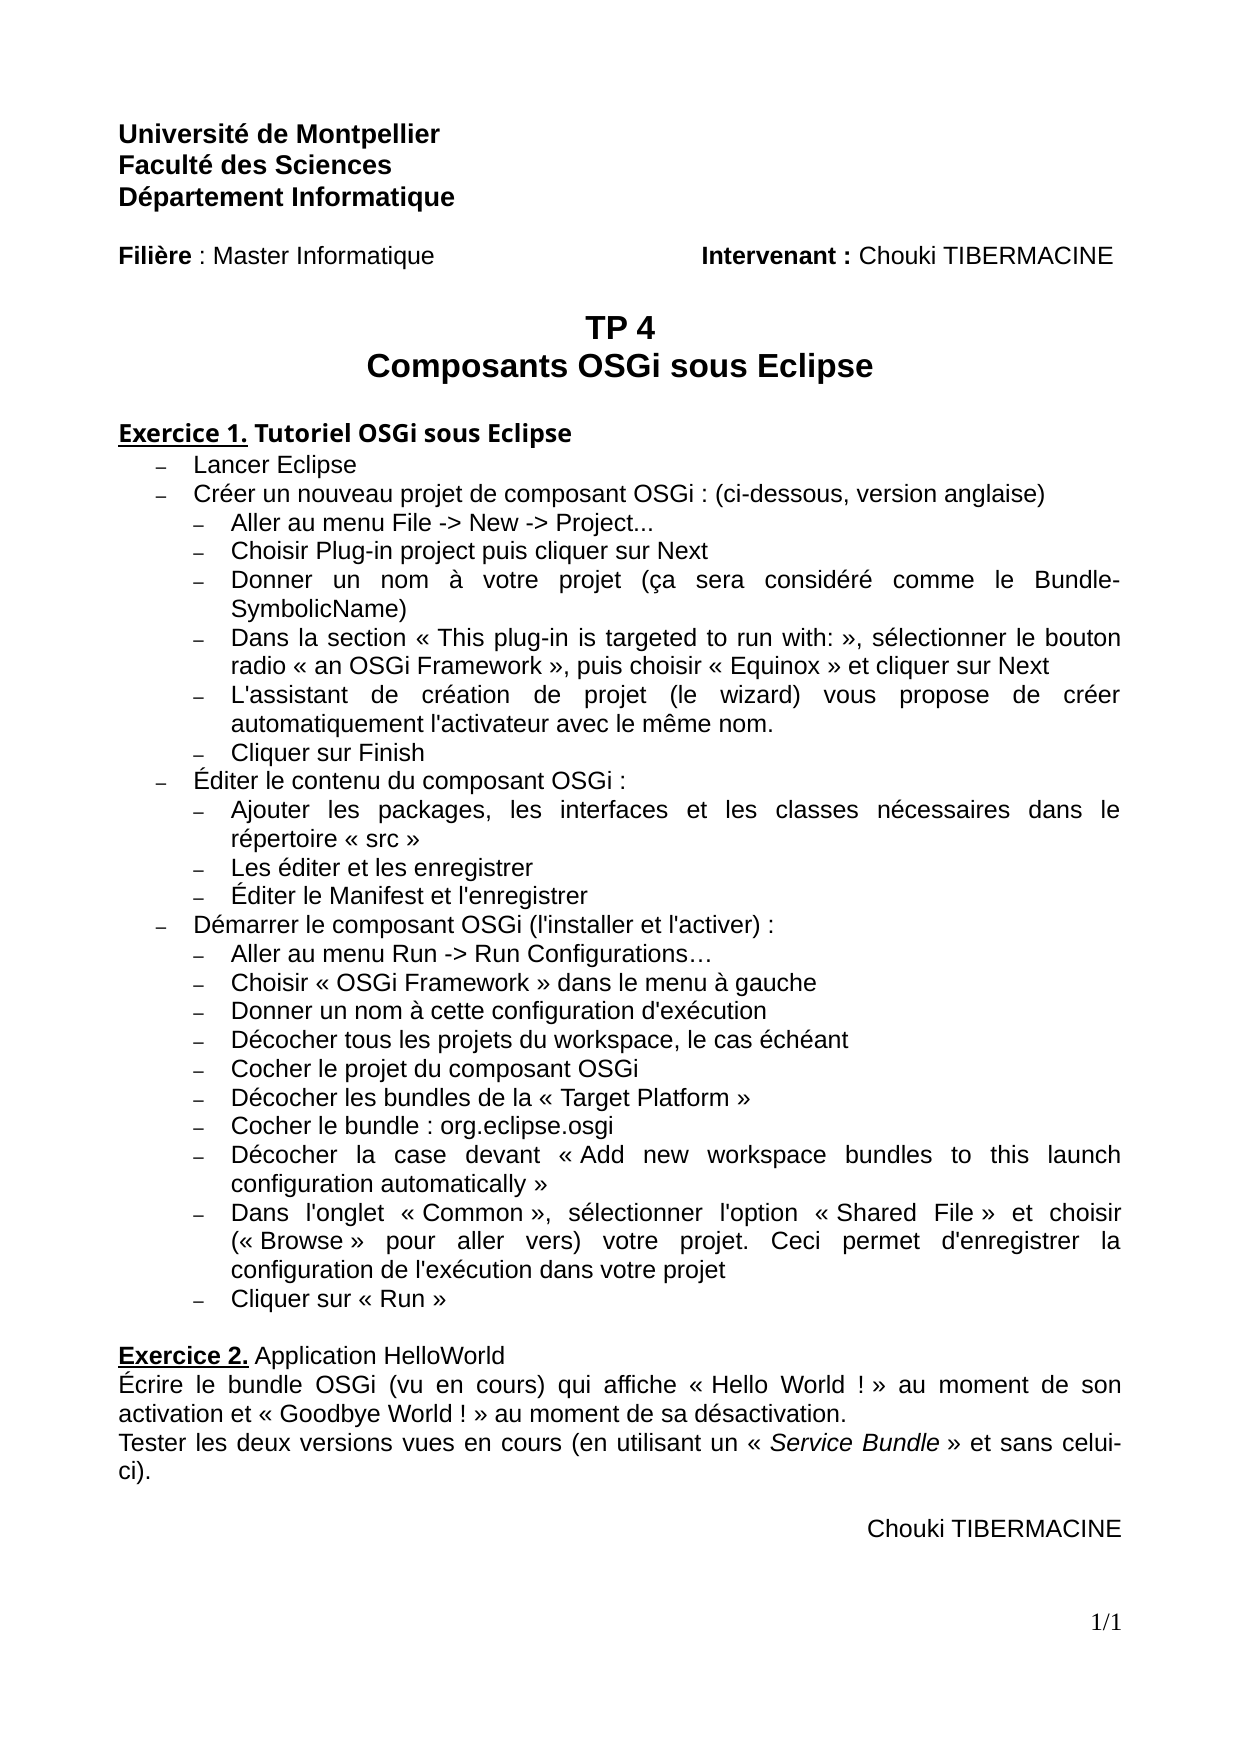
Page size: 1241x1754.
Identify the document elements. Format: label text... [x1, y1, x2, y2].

list Créer un nouveau projet de composant OSGi : (ci-dessous, version anglaise) [156, 479, 1122, 507]
text Chouki TIBERMACINE [118, 1514, 1122, 1542]
text Composants OSGi sous Eclipse [118, 346, 1122, 385]
list Donner un nom à votre projet (ça sera considéré comme le Bundle-SymbolicName) [193, 565, 1122, 622]
list Dans la section « This plug-in is targeted to run with: », sélectionner le bouton radio « an OSGi Framework », puis choisir « Equinox » et cliquer sur Next [193, 622, 1122, 680]
list Choisir « OSGi Framework » dans le menu à gauche [193, 967, 1122, 996]
list L'assistant de création de projet (le wizard) vous propose de créer automatiquement l'activateur avec le même nom. [193, 680, 1122, 737]
text Exercice 2. Application HelloWorld [118, 1341, 1122, 1370]
list Éditer le contenu du composant OSGi : [156, 766, 1122, 795]
text Filière : Master Informatique Intervenant : Chouki TIBERMACINE [118, 241, 1122, 269]
list Décocher la case devant « Add new workspace bundles to this launch configuration automatically » [193, 1140, 1122, 1197]
list Décocher les bundles de la « Target Platform » [193, 1082, 1122, 1111]
list Cliquer sur Finish [193, 737, 1122, 766]
list Lancer Eclipse [156, 450, 1122, 479]
list Décocher tous les projets du workspace, le cas échéant [193, 1025, 1122, 1054]
list Choisir Plug-in project puis cliquer sur Next [193, 536, 1122, 565]
text Exercice 1. Tutoriel OSGi sous Eclipse [118, 416, 1122, 450]
text Écrire le bundle OSGi (vu en cours) qui affiche « Hello World ! » au moment de son activation et « Goodbye World ! » au moment de sa désactivation. [118, 1370, 1122, 1427]
list Aller au menu Run -> Run Configurations… [193, 939, 1122, 967]
list Donner un nom à cette configuration d'exécution [193, 996, 1122, 1025]
list Les éditer et les enregistrer [193, 852, 1122, 881]
text Département Informatique [118, 181, 1122, 212]
list Démarrer le composant OSGi (l'installer et l'activer) : [156, 910, 1122, 939]
list Éditer le Manifest et l'enregistrer [193, 881, 1122, 910]
list Cocher le bundle : org.eclipse.osgi [193, 1111, 1122, 1140]
text TP 4 [118, 308, 1122, 346]
text Université de Montpellier [118, 118, 1122, 149]
list Cocher le projet du composant OSGi [193, 1054, 1122, 1082]
list Ajouter les packages, les interfaces et les classes nécessaires dans le répertoire « src » [193, 795, 1122, 852]
text Faculté des Sciences [118, 149, 1122, 181]
list Aller au menu File -> New -> Project... [193, 507, 1122, 536]
list Cliquer sur « Run » [193, 1284, 1122, 1312]
text Tester les deux versions vues en cours (en utilisant un « Service Bundle » et sans celui-ci). [118, 1427, 1122, 1485]
list Dans l'onglet « Common », sélectionner l'option « Shared File » et choisir (« Browse » pour aller vers) votre projet. Ceci permet d'enregistrer la configuration de l'exécution dans votre projet [193, 1197, 1122, 1284]
